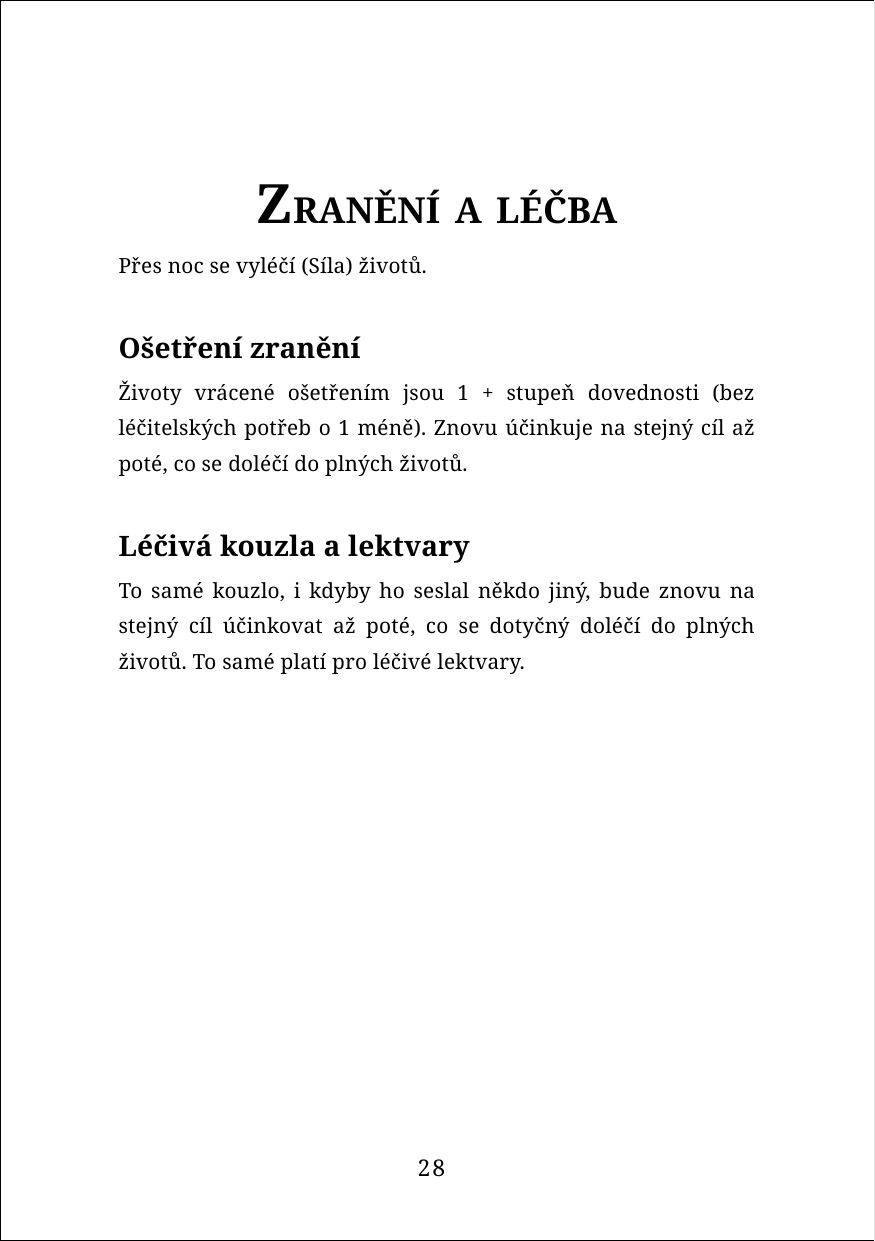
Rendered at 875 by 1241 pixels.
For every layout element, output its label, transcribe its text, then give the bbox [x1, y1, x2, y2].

subtitle Léčivá kouzla a lektvary [118, 526, 756, 564]
text To samé kouzlo, i kdyby ho seslal někdo jiný, bude znovu na stejný cíl účinkovat až poté, co se dotyčný doléčí do plných životů. To samé platí pro léčivé lektvary. [118, 576, 756, 676]
subtitle Zranění a léčba [118, 166, 756, 239]
text Životy vrácené ošetřením jsou 1 + stupeň dovednosti (bez léčitelských potřeb o 1 méně). Znovu účinkuje na stejný cíl až poté, co se doléčí do plných životů. [118, 378, 756, 477]
subtitle Ošetření zranění [118, 328, 756, 366]
text Přes noc se vyléčí (Síla) životů. [118, 251, 756, 279]
